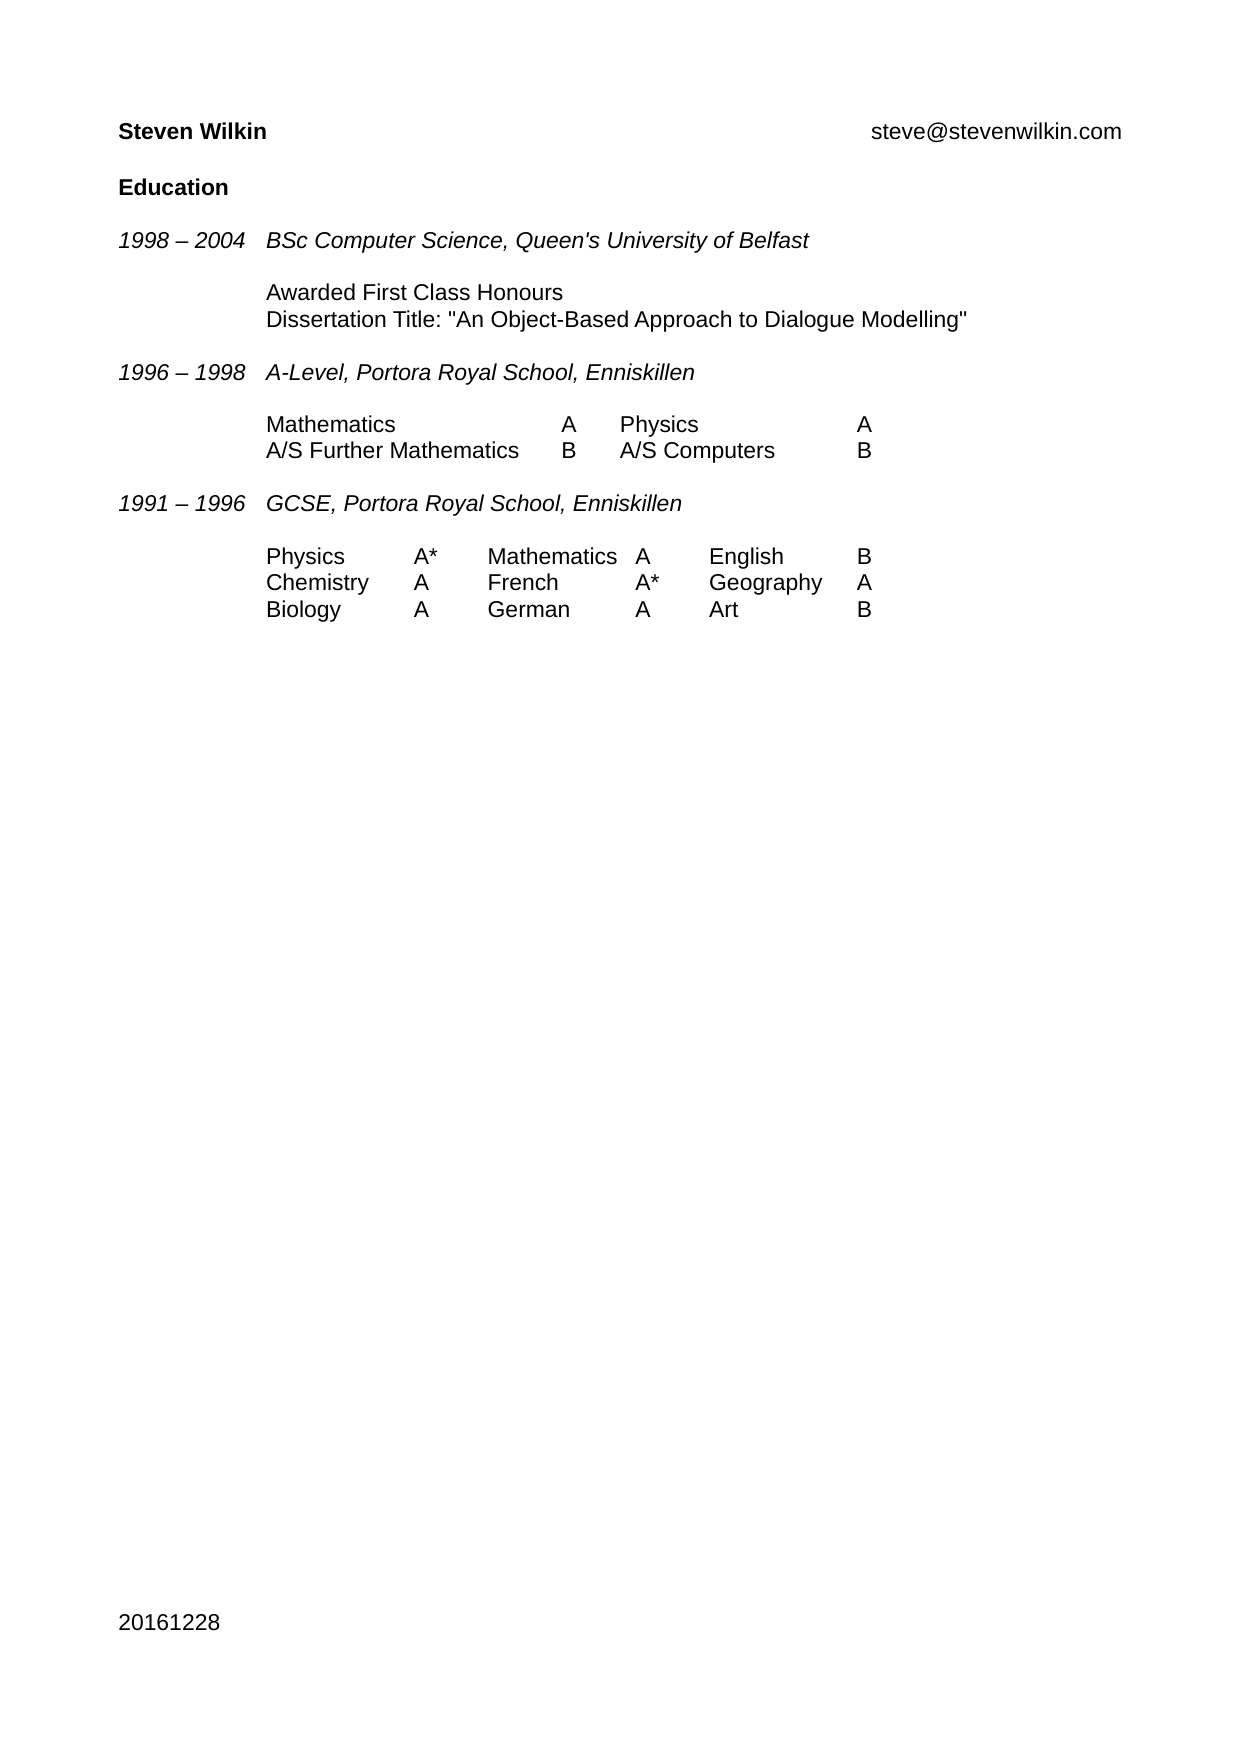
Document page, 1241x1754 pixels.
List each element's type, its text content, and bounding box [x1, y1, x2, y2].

text Awarded First Class Honours [118, 279, 1122, 306]
text Physics A* Mathematics A English B [118, 543, 1122, 569]
text 1991 – 1996 GCSE, Portora Royal School, Enniskillen [118, 490, 1122, 517]
text A/S Further Mathematics B A/S Computers B [118, 437, 1122, 464]
text Chemistry A French A* Geography A [118, 569, 1122, 596]
text 1996 – 1998 A-Level, Portora Royal School, Enniskillen [118, 358, 1122, 385]
text Dissertation Title: "An Object-Based Approach to Dialogue Modelling" [118, 306, 1122, 332]
text Biology A German A Art B [118, 596, 1122, 622]
text Mathematics A Physics A [118, 411, 1122, 437]
text 1998 – 2004 BSc Computer Science, Queen's University of Belfast [118, 227, 1122, 253]
text Education [118, 174, 1122, 200]
